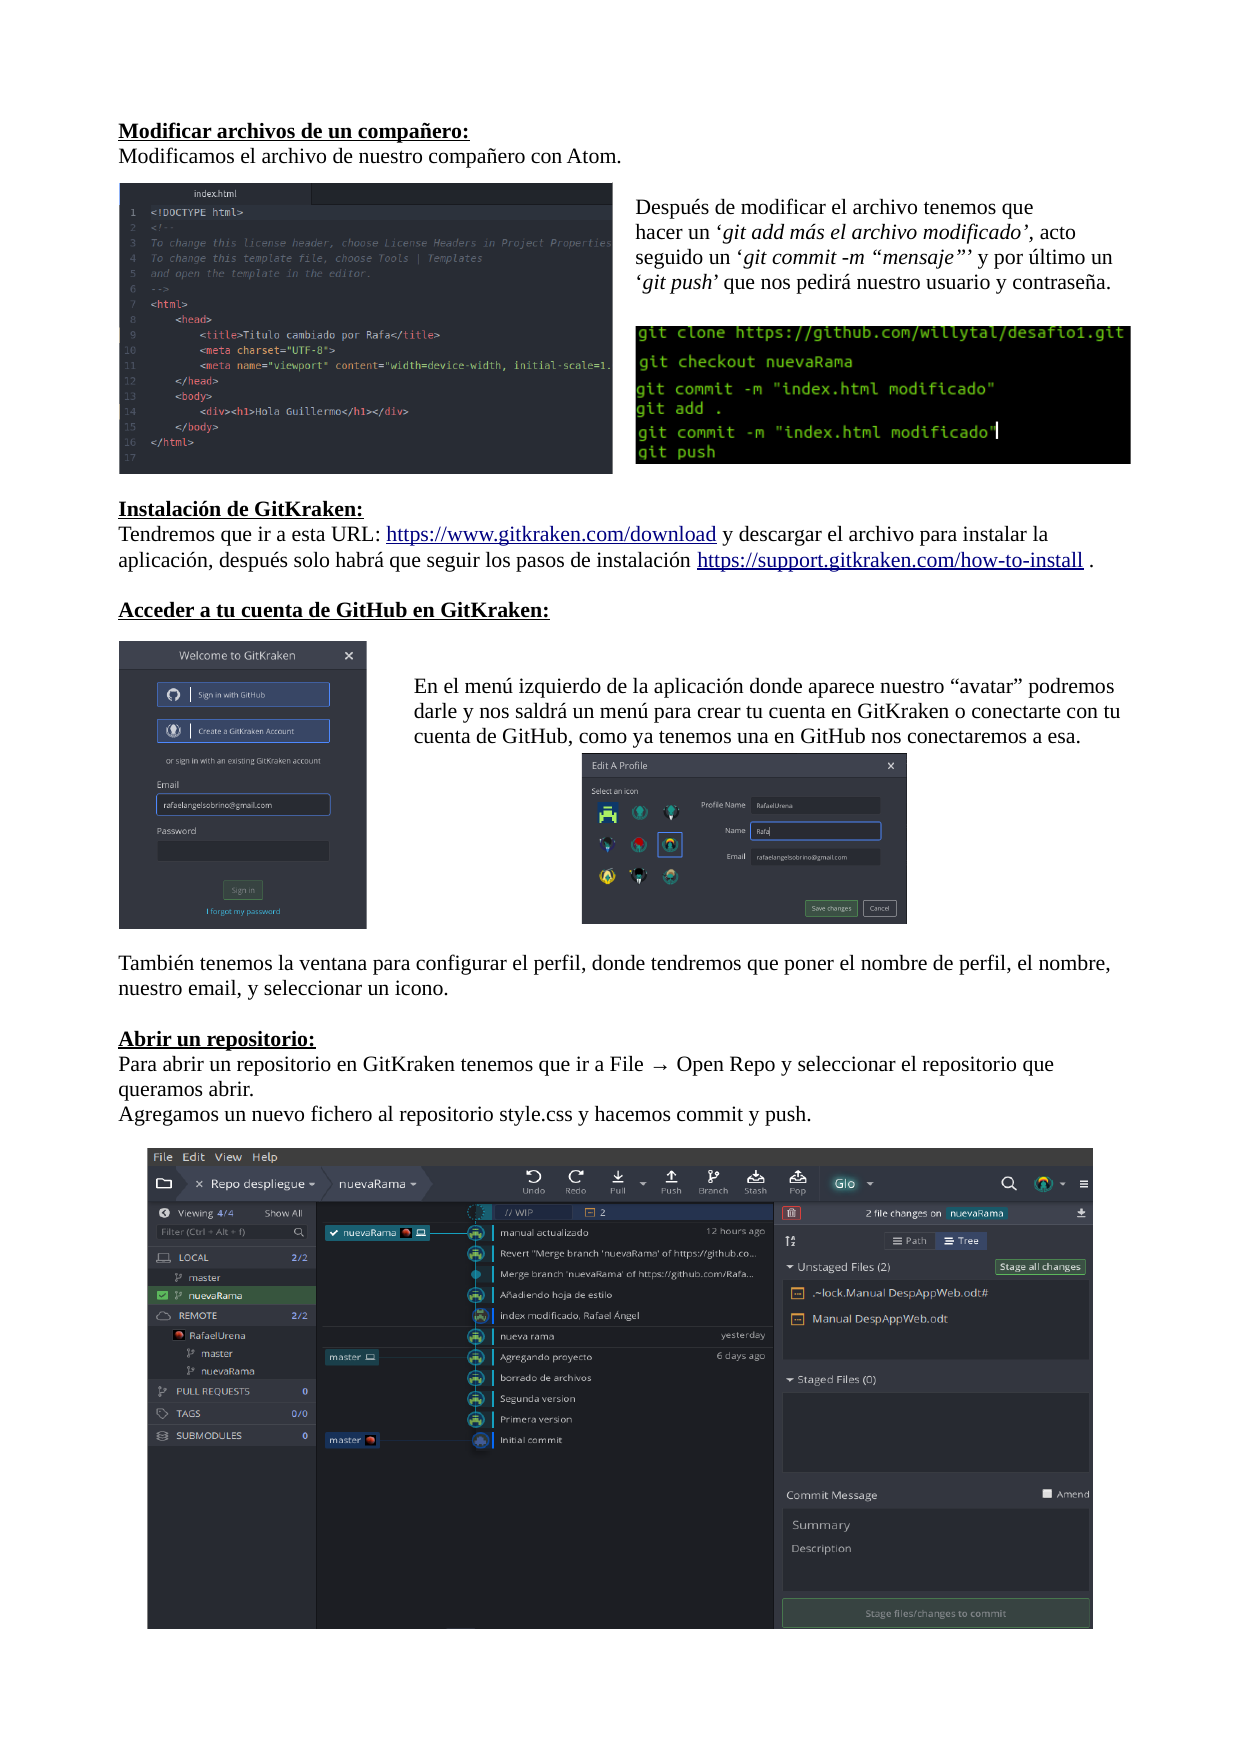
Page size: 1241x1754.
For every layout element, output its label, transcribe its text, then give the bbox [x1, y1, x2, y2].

text Abrir un repositorio: [118, 1026, 1122, 1051]
text Acceder a tu cuenta de GitHub en GitKraken: [118, 597, 1122, 622]
text También tenemos la ventana para configurar el perfil, donde tendremos que poner el nombre de perfil, el nombre, nuestro email, y seleccionar un icono. [118, 950, 1122, 1000]
text Tendremos que ir a esta URL: https://www.gitkraken.com/download y descargar el archivo para instalar la aplicación, después solo habrá que seguir los pasos de instalación https://support.gitkraken.com/how-to-install . [118, 521, 1122, 572]
text Modificamos el archivo de nuestro compañero con Atom. [118, 143, 1122, 168]
picture [147, 1148, 1093, 1629]
text Agregamos un nuevo fichero al repositorio style.css y hacemos commit y push. [118, 1101, 1122, 1126]
picture [635, 326, 1131, 464]
text Después de modificar el archivo tenemos que hacer un ‘git add más el archivo modificado’, acto seguido un ‘git commit -m “mensaje”’ y por último un ‘git push’ que nos pedirá nuestro usuario y contraseña. [613, 194, 1122, 294]
text Instalación de GitKraken: [118, 496, 1122, 521]
picture [581, 753, 907, 924]
text En el menú izquierdo de la aplicación donde aparece nuestro “avatar” podremos darle y nos saldrá un menú para crear tu cuenta en GitKraken o conectarte con tu cuenta de GitHub, como ya tenemos una en GitHub nos conectaremos a esa. [367, 673, 1122, 748]
text Modificar archivos de un compañero: [118, 118, 1122, 143]
picture [119, 182, 613, 474]
text Para abrir un repositorio en GitKraken tenemos que ir a File → Open Repo y seleccionar el repositorio que queramos abrir. [118, 1051, 1122, 1101]
picture [119, 641, 367, 929]
